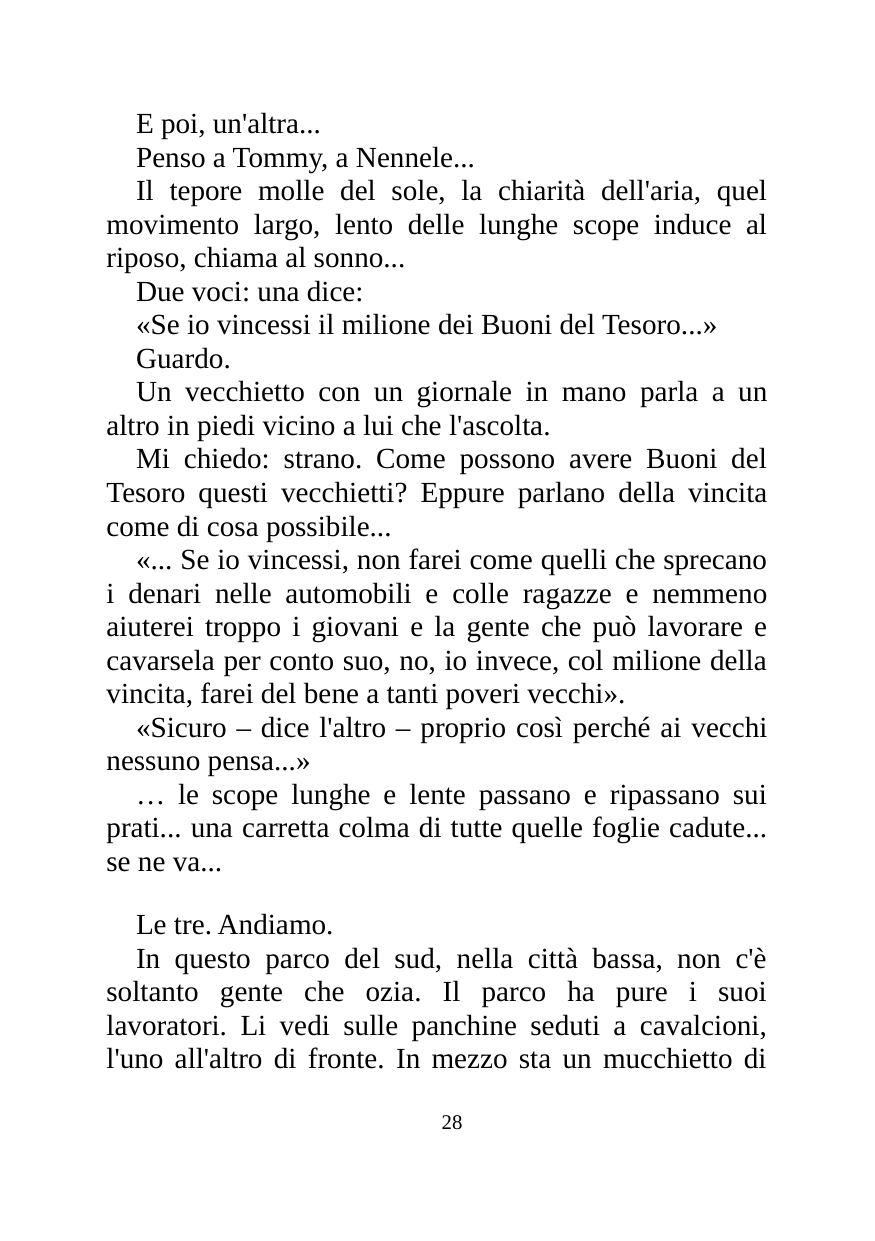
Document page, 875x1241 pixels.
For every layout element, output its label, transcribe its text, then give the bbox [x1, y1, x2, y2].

text Il tepore molle del sole, la chiarità dell'aria, quel movimento largo, lento delle lunghe scope induce al riposo, chiama al sonno... [106, 173, 768, 274]
text «... Se io vincessi, non farei come quelli che sprecano i denari nelle automobili e colle ragazze e nemmeno aiuterei troppo i giovani e la gente che può lavorare e cavarsela per conto suo, no, io invece, col milione della vincita, farei del bene a tanti poveri vecchi». [106, 542, 768, 710]
text Mi chiedo: strano. Come possono avere Buoni del Tesoro questi vecchietti? Eppure parlano della vincita come di cosa possibile... [106, 442, 768, 542]
text … le scope lunghe e lente passano e ripassano sui prati... una carretta colma di tutte quelle foglie cadute... se ne va... [106, 777, 768, 878]
text «Sicuro – dice l'altro – proprio così perché ai vecchi nessuno pensa...» [106, 710, 768, 777]
text Penso a Tommy, a Nennele... [106, 140, 768, 173]
text «Se io vincessi il milione dei Buoni del Tesoro...» [106, 307, 768, 341]
text E poi, un'altra... [106, 106, 768, 140]
text In questo parco del sud, nella città bassa, non c'è soltanto gente che ozia. Il parco ha pure i suoi lavoratori. Li vedi sulle panchine seduti a cavalcioni, l'uno all'altro di fronte. In mezzo sta un mucchietto di [106, 941, 768, 1075]
text Un vecchietto con un giornale in mano parla a un altro in piedi vicino a lui che l'ascolta. [106, 374, 768, 442]
text Due voci: una dice: [106, 274, 768, 307]
text Guardo. [106, 341, 768, 374]
text Le tre. Andiamo. [106, 907, 768, 941]
